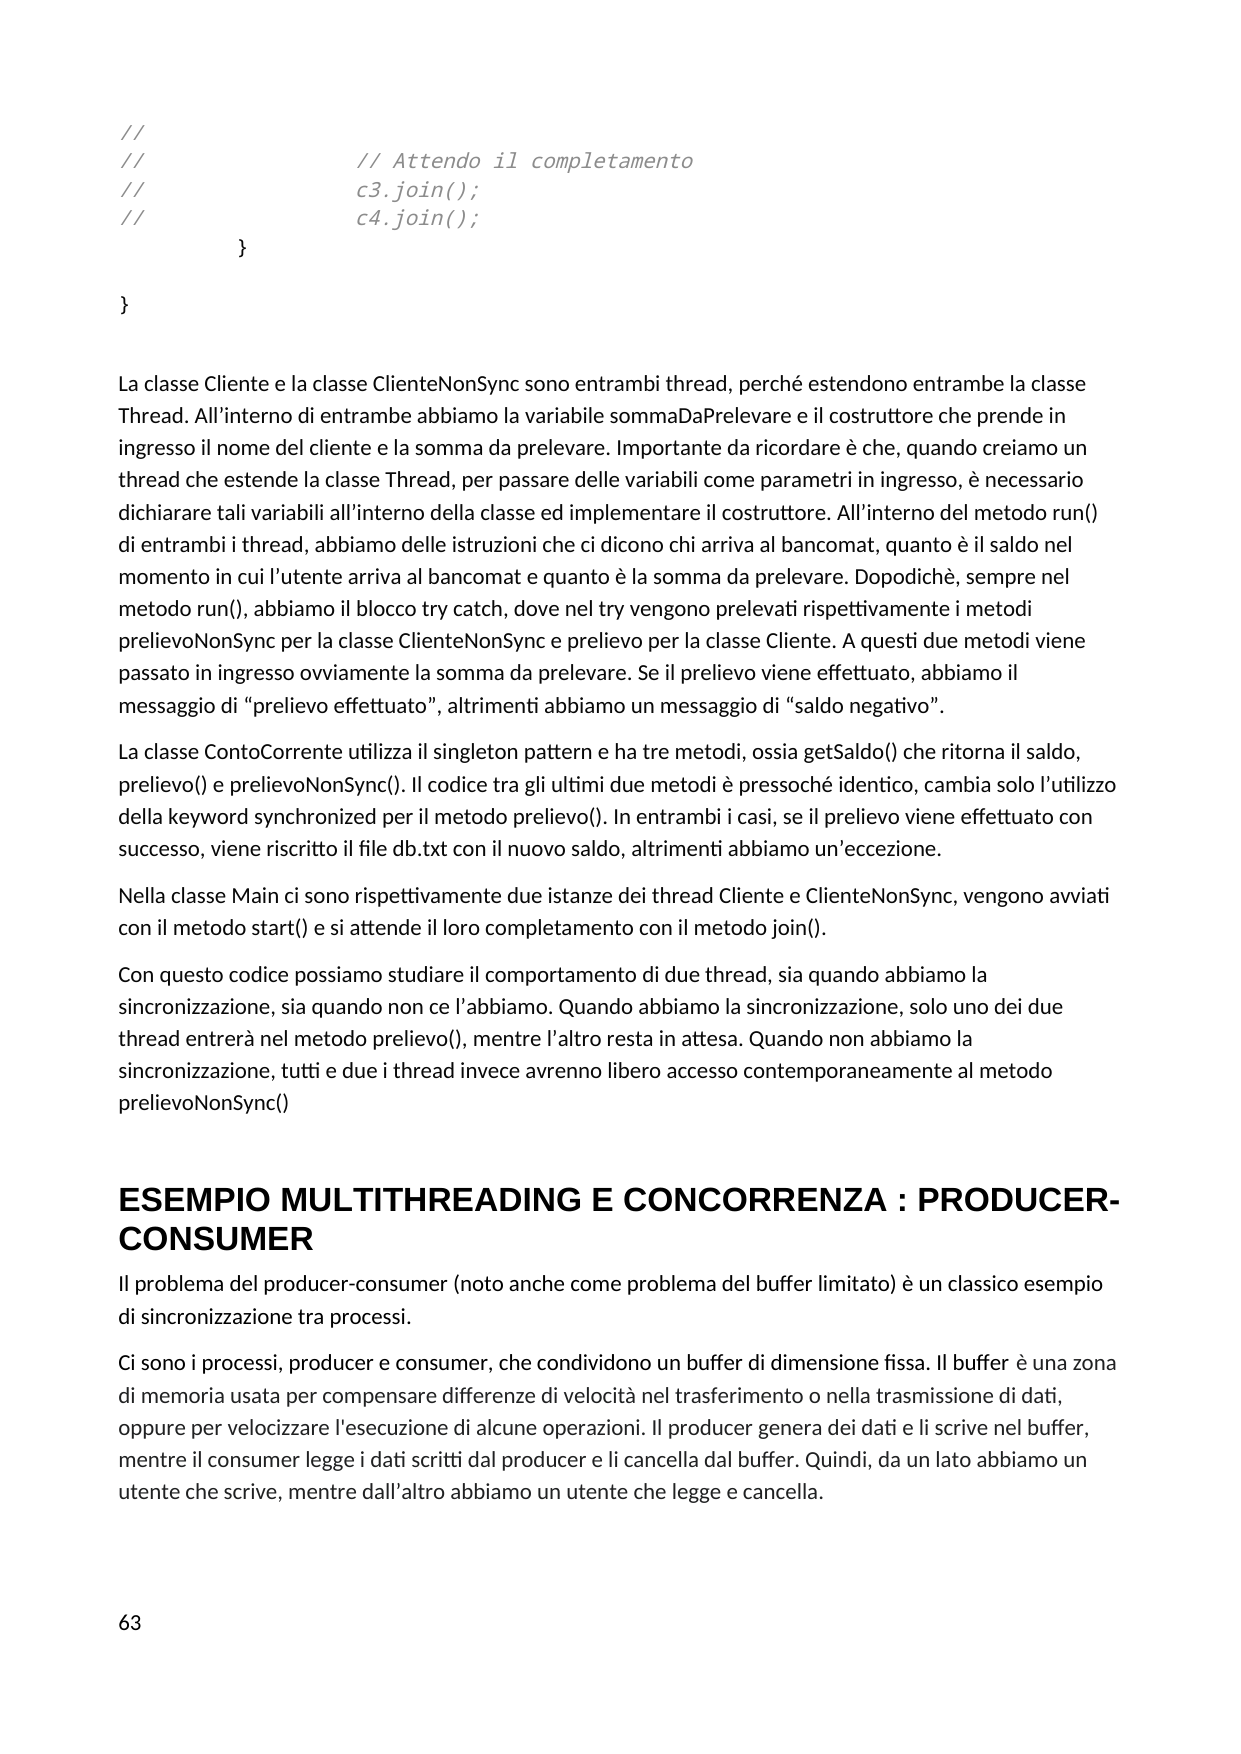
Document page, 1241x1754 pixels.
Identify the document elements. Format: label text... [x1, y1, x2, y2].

text La classe ContoCorrente utilizza il singleton pattern e ha tre metodi, ossia getSaldo() che ritorna il saldo, prelievo() e prelievoNonSync(). Il codice tra gli ultimi due metodi è pressoché identico, cambia solo l’utilizzo della keyword synchronized per il metodo prelievo(). In entrambi i casi, se il prelievo viene effettuato con successo, viene riscritto il file db.txt con il nuovo saldo, altrimenti abbiamo un’eccezione. [118, 737, 1122, 862]
text Il problema del producer-consumer (noto anche come problema del buffer limitato) è un classico esempio di sincronizzazione tra processi. [118, 1269, 1122, 1330]
text Con questo codice possiamo studiare il comportamento di due thread, sia quando abbiamo la sincronizzazione, sia quando non ce l’abbiamo. Quando abbiamo la sincronizzazione, solo uno dei due thread entrerà nel metodo prelievo(), mentre l’altro resta in attesa. Quando non abbiamo la sincronizzazione, tutti e due i thread invece avrenno libero accesso contemporaneamente al metodo prelievoNonSync() [118, 960, 1122, 1117]
text Nella classe Main ci sono rispettivamente due istanze dei thread Cliente e ClienteNonSync, vengono avviati con il metodo start() e si attende il loro completamento con il metodo join(). [118, 881, 1122, 941]
subtitle ESEMPIO MULTITHREADING E CONCORRENZA : PRODUCER-CONSUMER [118, 1180, 1122, 1257]
text Ci sono i processi, producer e consumer, che condividono un buffer di dimensione fissa. Il buffer è una zona di memoria usata per compensare differenze di velocità nel trasferimento o nella trasmissione di dati, oppure per velocizzare l'esecuzione di alcune operazioni. Il producer genera dei dati e li scrive nel buffer, mentre il consumer legge i dati scritti dal producer e li cancella dal buffer. Quindi, da un lato abbiamo un utente che scrive, mentre dall’altro abbiamo un utente che legge e cancella. [118, 1348, 1122, 1505]
text // // // Attendo il completamento // c3.join(); // c4.join(); } } [118, 118, 1122, 317]
text La classe Cliente e la classe ClienteNonSync sono entrambi thread, perché estendono entrambe la classe Thread. All’interno di entrambe abbiamo la variabile sommaDaPrelevare e il costruttore che prende in ingresso il nome del cliente e la somma da prelevare. Importante da ricordare è che, quando creiamo un thread che estende la classe Thread, per passare delle variabili come parametri in ingresso, è necessario dichiarare tali variabili all’interno della classe ed implementare il costruttore. All’interno del metodo run() di entrambi i thread, abbiamo delle istruzioni che ci dicono chi arriva al bancomat, quanto è il saldo nel momento in cui l’utente arriva al bancomat e quanto è la somma da prelevare. Dopodichè, sempre nel metodo run(), abbiamo il blocco try catch, dove nel try vengono prelevati rispettivamente i metodi prelievoNonSync per la classe ClienteNonSync e prelievo per la classe Cliente. A questi due metodi viene passato in ingresso ovviamente la somma da prelevare. Se il prelievo viene effettuato, abbiamo il messaggio di “prelievo effettuato”, altrimenti abbiamo un messaggio di “saldo negativo”. [118, 369, 1122, 719]
